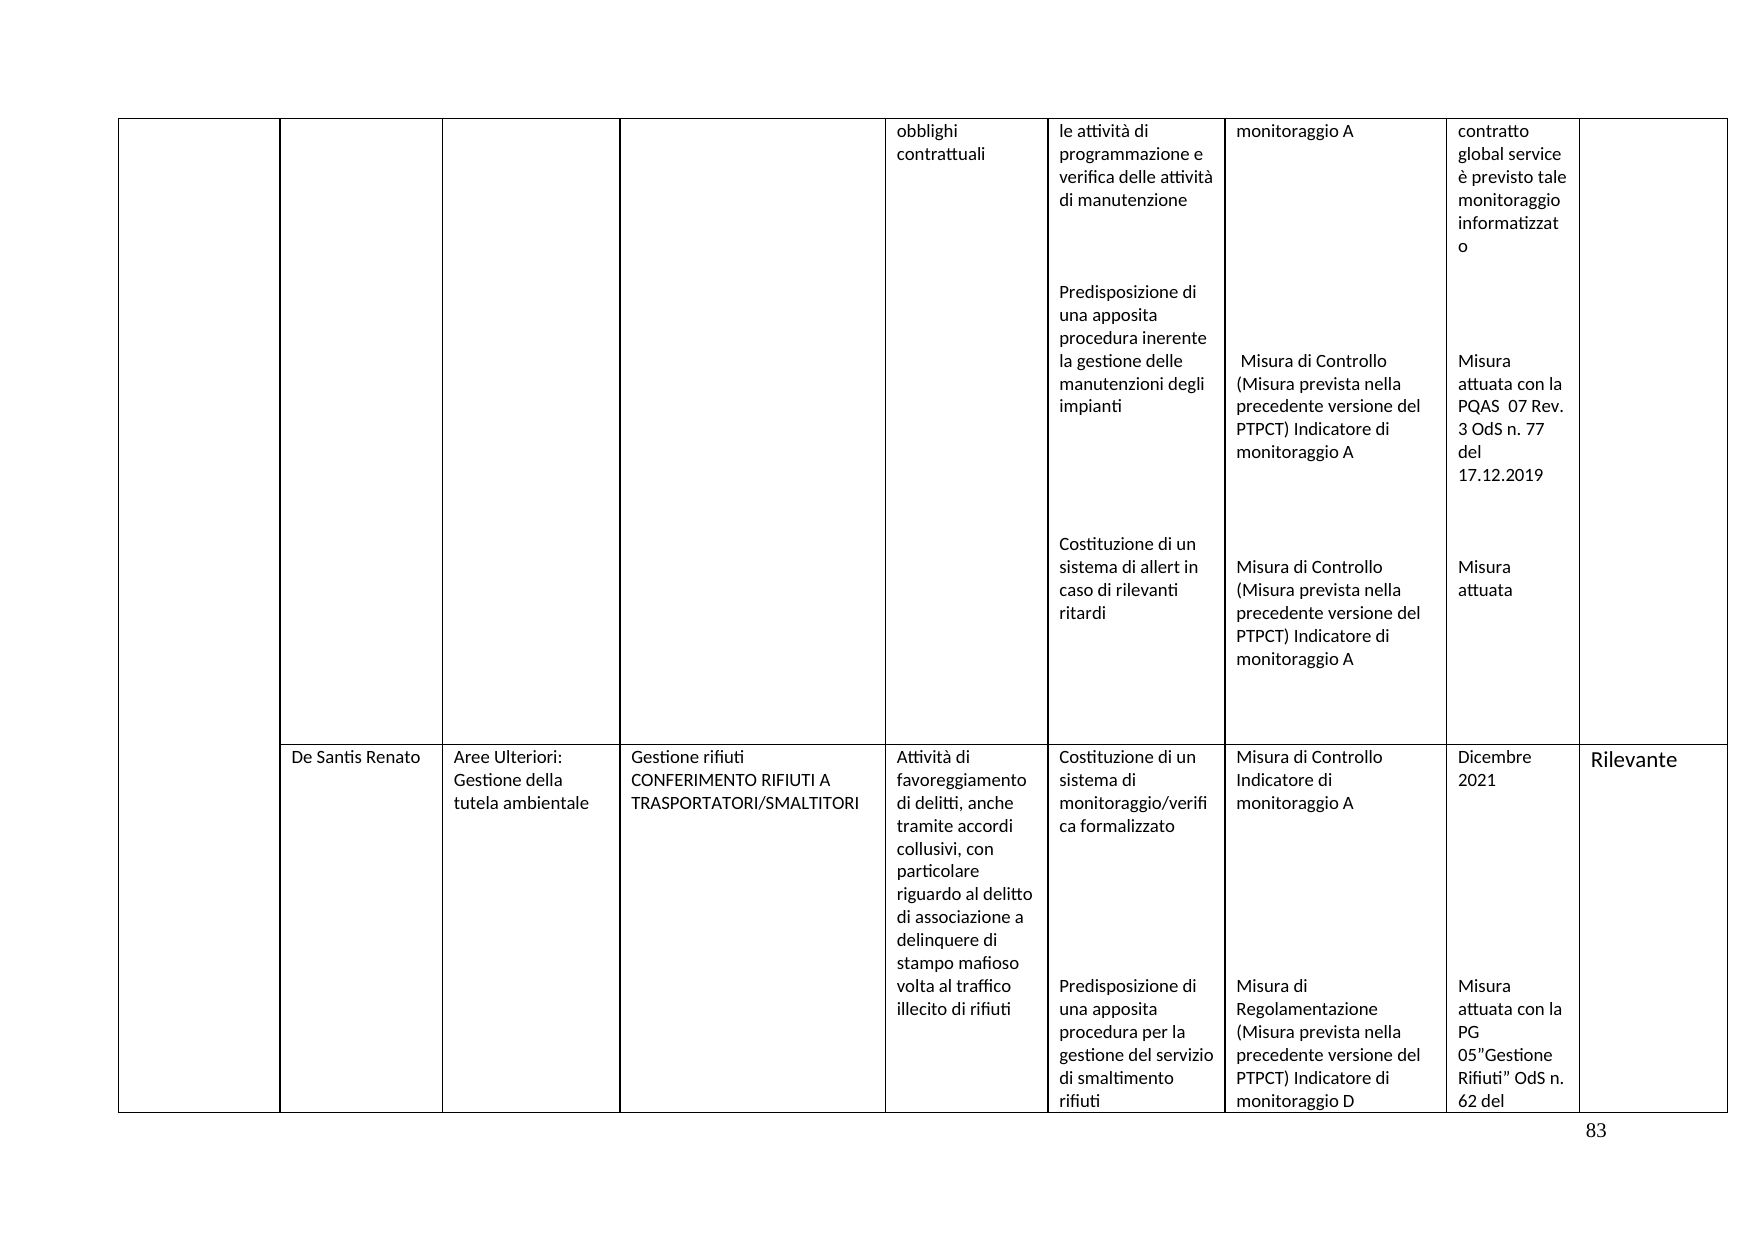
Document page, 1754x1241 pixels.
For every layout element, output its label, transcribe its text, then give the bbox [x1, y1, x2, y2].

table_cell Attività di favoreggiamento di delitti, anche tramite accordi collusivi, con particolare riguardo al delitto di associazione a delinquere di stampo mafioso volta al traffico illecito di rifiuti [886, 745, 1047, 1112]
table_cell [281, 119, 442, 743]
table_cell [119, 119, 279, 1112]
table_cell Rilevante [1580, 745, 1727, 1112]
table_cell Dicembre 2021 Misura attuata con la PG 05”Gestione Rifiuti” OdS n. 62 del [1447, 745, 1579, 1112]
table_cell monitoraggio A Misura di Controllo (Misura prevista nella precedente versione del PTPCT) Indicatore di monitoraggio A Misura di Controllo (Misura prevista nella precedente versione del PTPCT) Indicatore di monitoraggio A [1226, 119, 1446, 743]
table_cell le attività di programmazione e verifica delle attività di manutenzione Predisposizione di una apposita procedura inerente la gestione delle manutenzioni degli impianti Costituzione di un sistema di allert in caso di rilevanti ritardi [1049, 119, 1224, 743]
table_cell Misura di Controllo Indicatore di monitoraggio A Misura di Regolamentazione (Misura prevista nella precedente versione del PTPCT) Indicatore di monitoraggio D [1226, 745, 1446, 1112]
table_cell [1580, 119, 1727, 743]
table_cell Costituzione di un sistema di monitoraggio/verifica formalizzato Predisposizione di una apposita procedura per la gestione del servizio di smaltimento rifiuti [1049, 745, 1224, 1112]
table_cell contratto global service è previsto tale monitoraggio informatizzato Misura attuata con la PQAS 07 Rev. 3 OdS n. 77 del 17.12.2019 Misura attuata [1447, 119, 1579, 743]
table_cell De Santis Renato [281, 745, 442, 1112]
table_cell obblighi contrattuali [886, 119, 1047, 743]
table_cell [443, 119, 619, 743]
table_cell [621, 119, 885, 743]
table_cell Gestione rifiuti CONFERIMENTO RIFIUTI A TRASPORTATORI/SMALTITORI [621, 745, 885, 1112]
table_cell Aree Ulteriori: Gestione della tutela ambientale [443, 745, 619, 1112]
